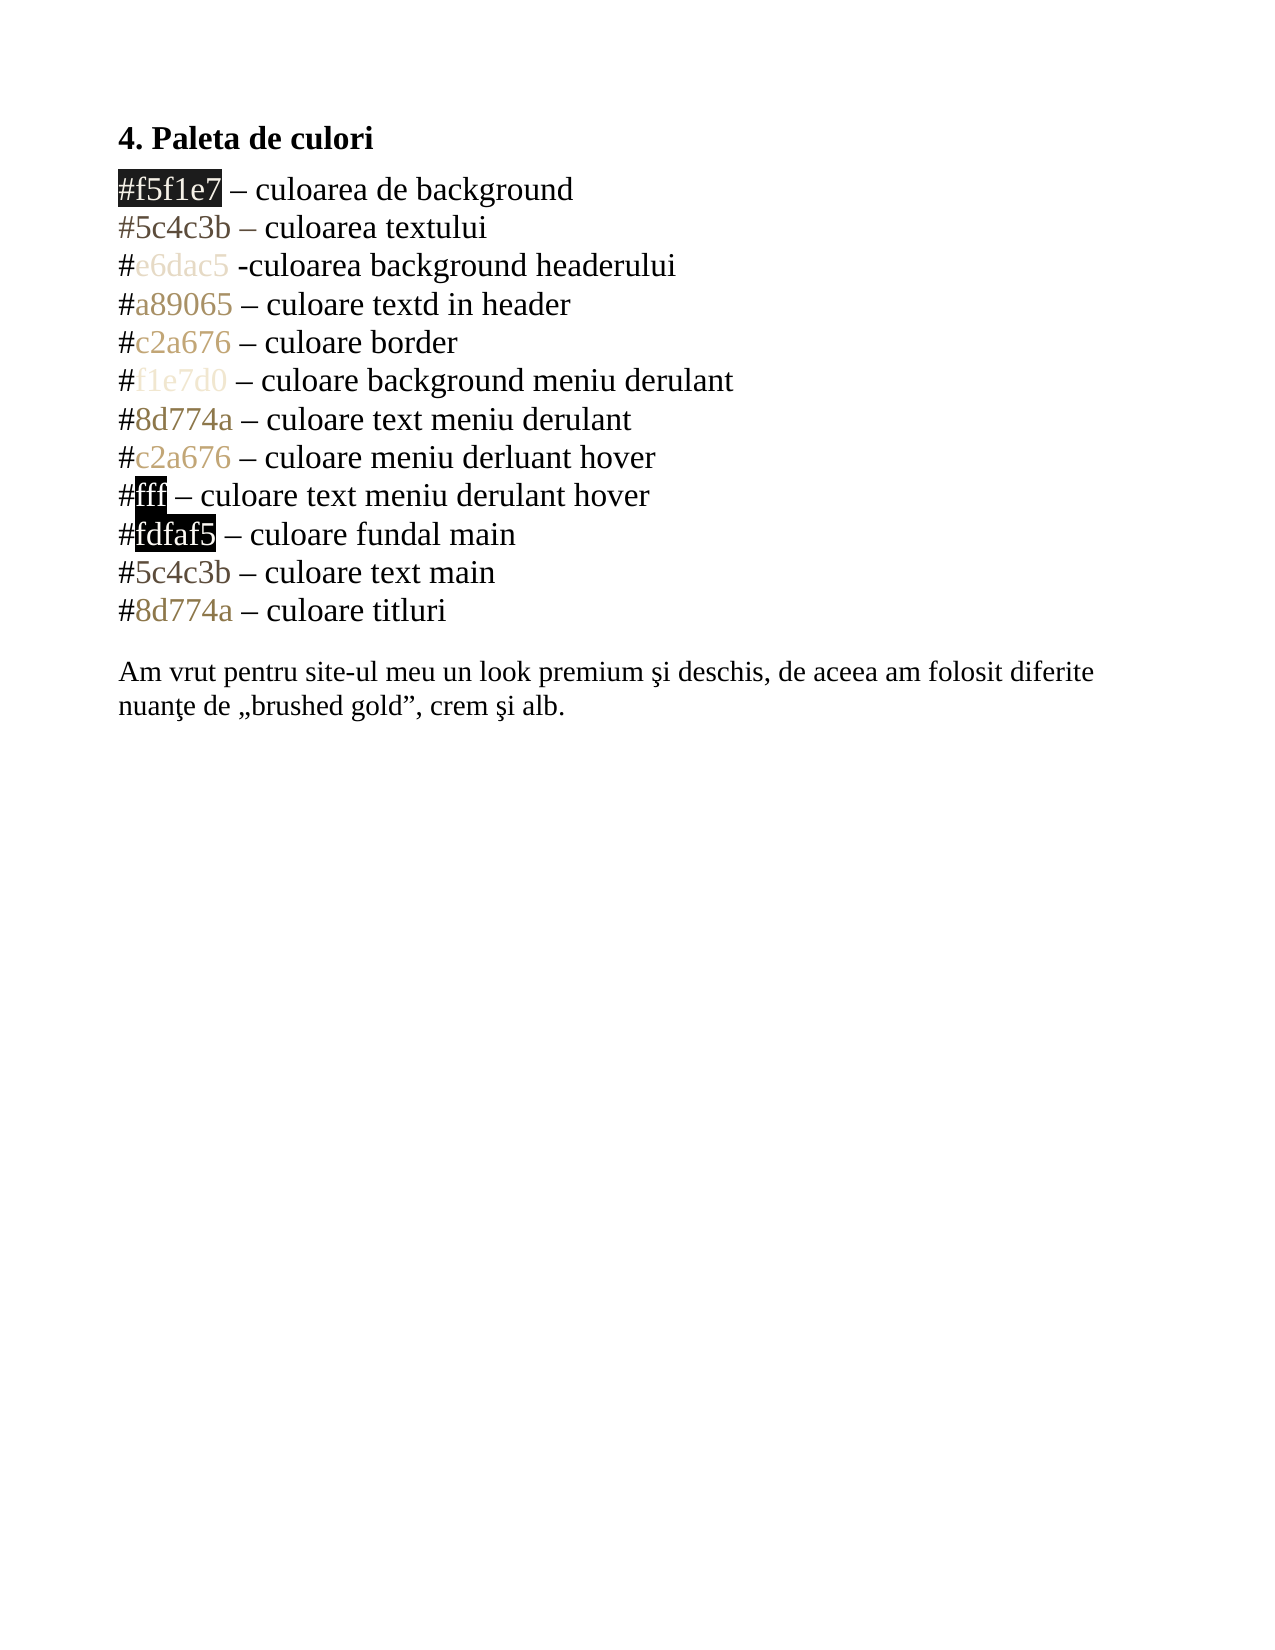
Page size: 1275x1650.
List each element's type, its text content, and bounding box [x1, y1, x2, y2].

text #e6dac5 -culoarea background headerului [118, 246, 1157, 284]
text #c2a676 – culoare meniu derluant hover [118, 437, 1157, 476]
text #5c4c3b – culoarea textului [118, 207, 1157, 246]
subtitle 4. Paleta de culori [118, 118, 1157, 156]
text #8d774a – culoare titluri [118, 591, 1157, 629]
text #8d774a – culoare text meniu derulant [118, 399, 1157, 437]
text #fff – culoare text meniu derulant hover [118, 476, 1157, 514]
text #fdfaf5 – culoare fundal main [118, 514, 1157, 552]
text #5c4c3b – culoare text main [118, 552, 1157, 591]
text #a89065 – culoare textd in header [118, 284, 1157, 322]
text #f5f1e7 – culoarea de background [118, 169, 1157, 207]
text #c2a676 – culoare border [118, 322, 1157, 361]
text #f1e7d0 – culoare background meniu derulant [118, 361, 1157, 399]
text Am vrut pentru site-ul meu un look premium şi deschis, de aceea am folosit diferite nuanţe de „brushed gold”, crem şi alb. [118, 654, 1157, 721]
